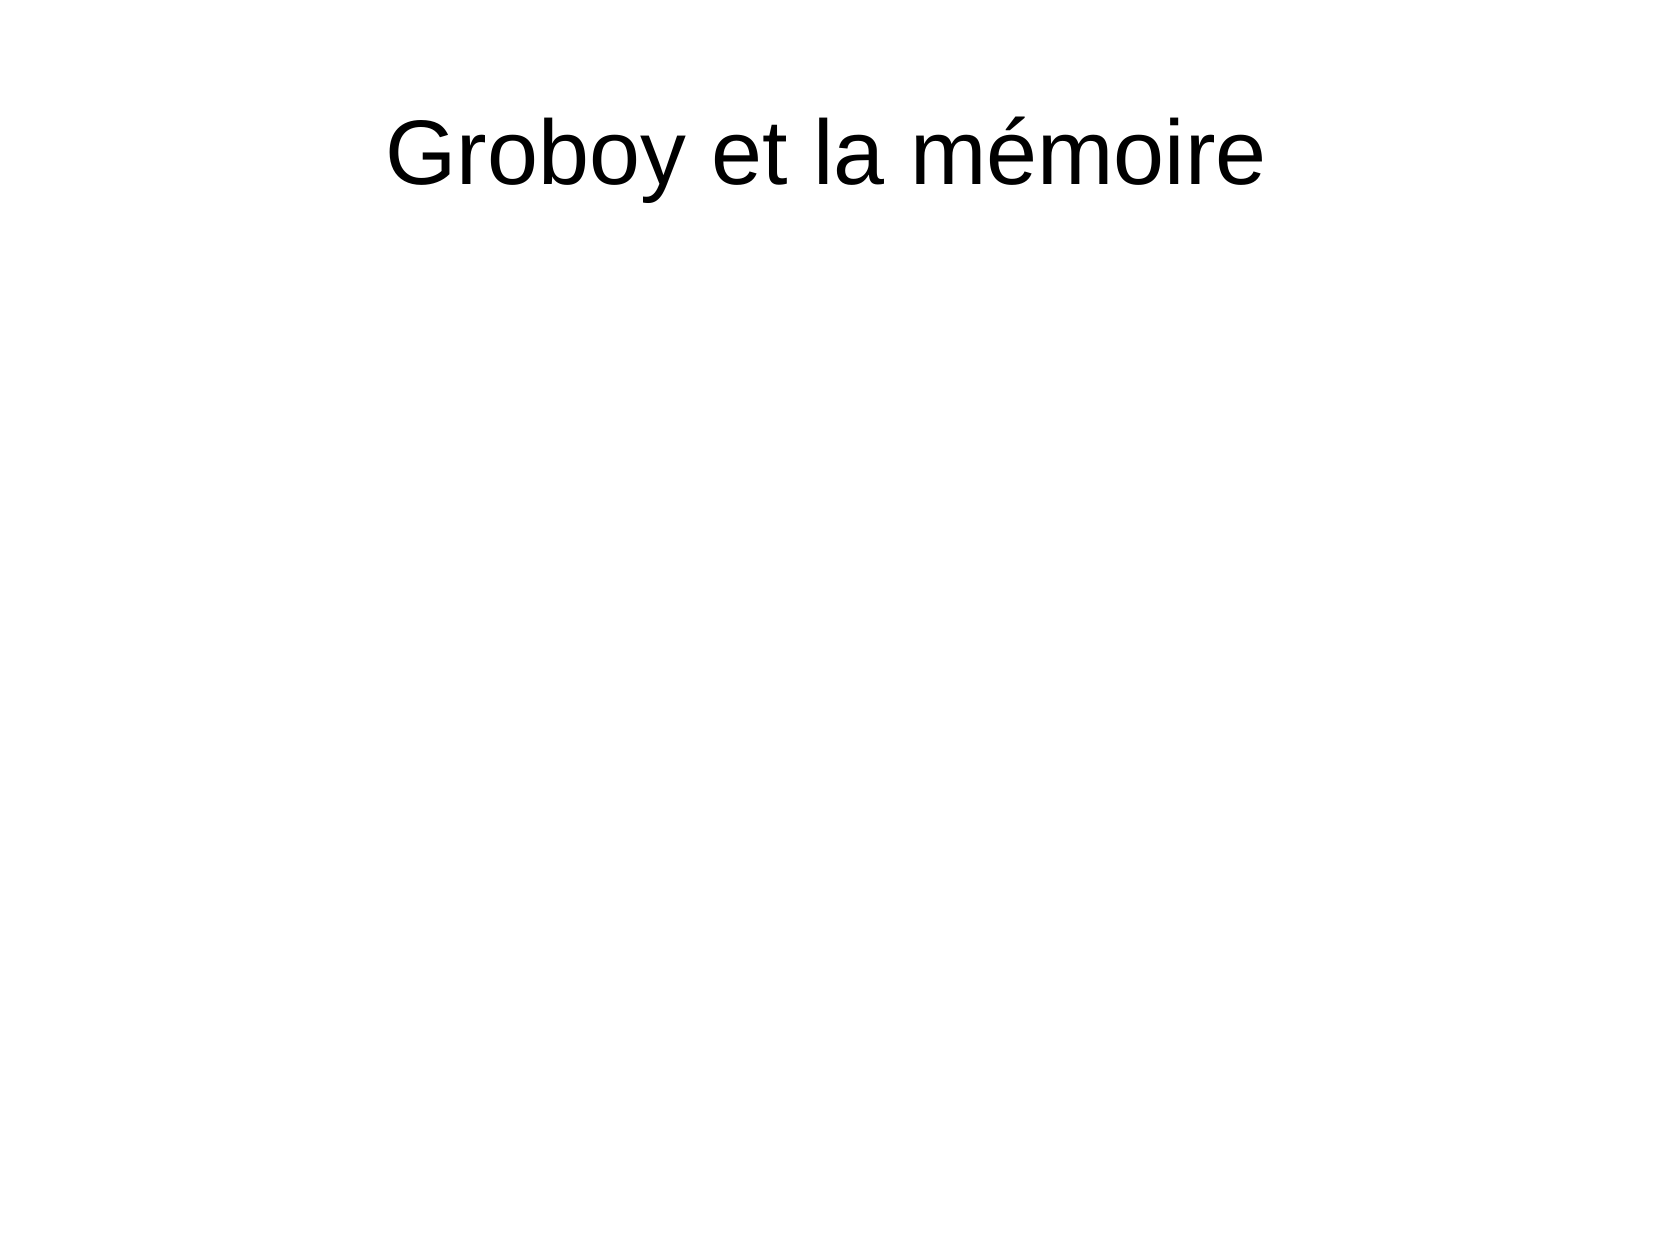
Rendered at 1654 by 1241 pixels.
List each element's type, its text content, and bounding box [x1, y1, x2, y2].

title Groboy et la mémoire [82, 49, 1571, 257]
